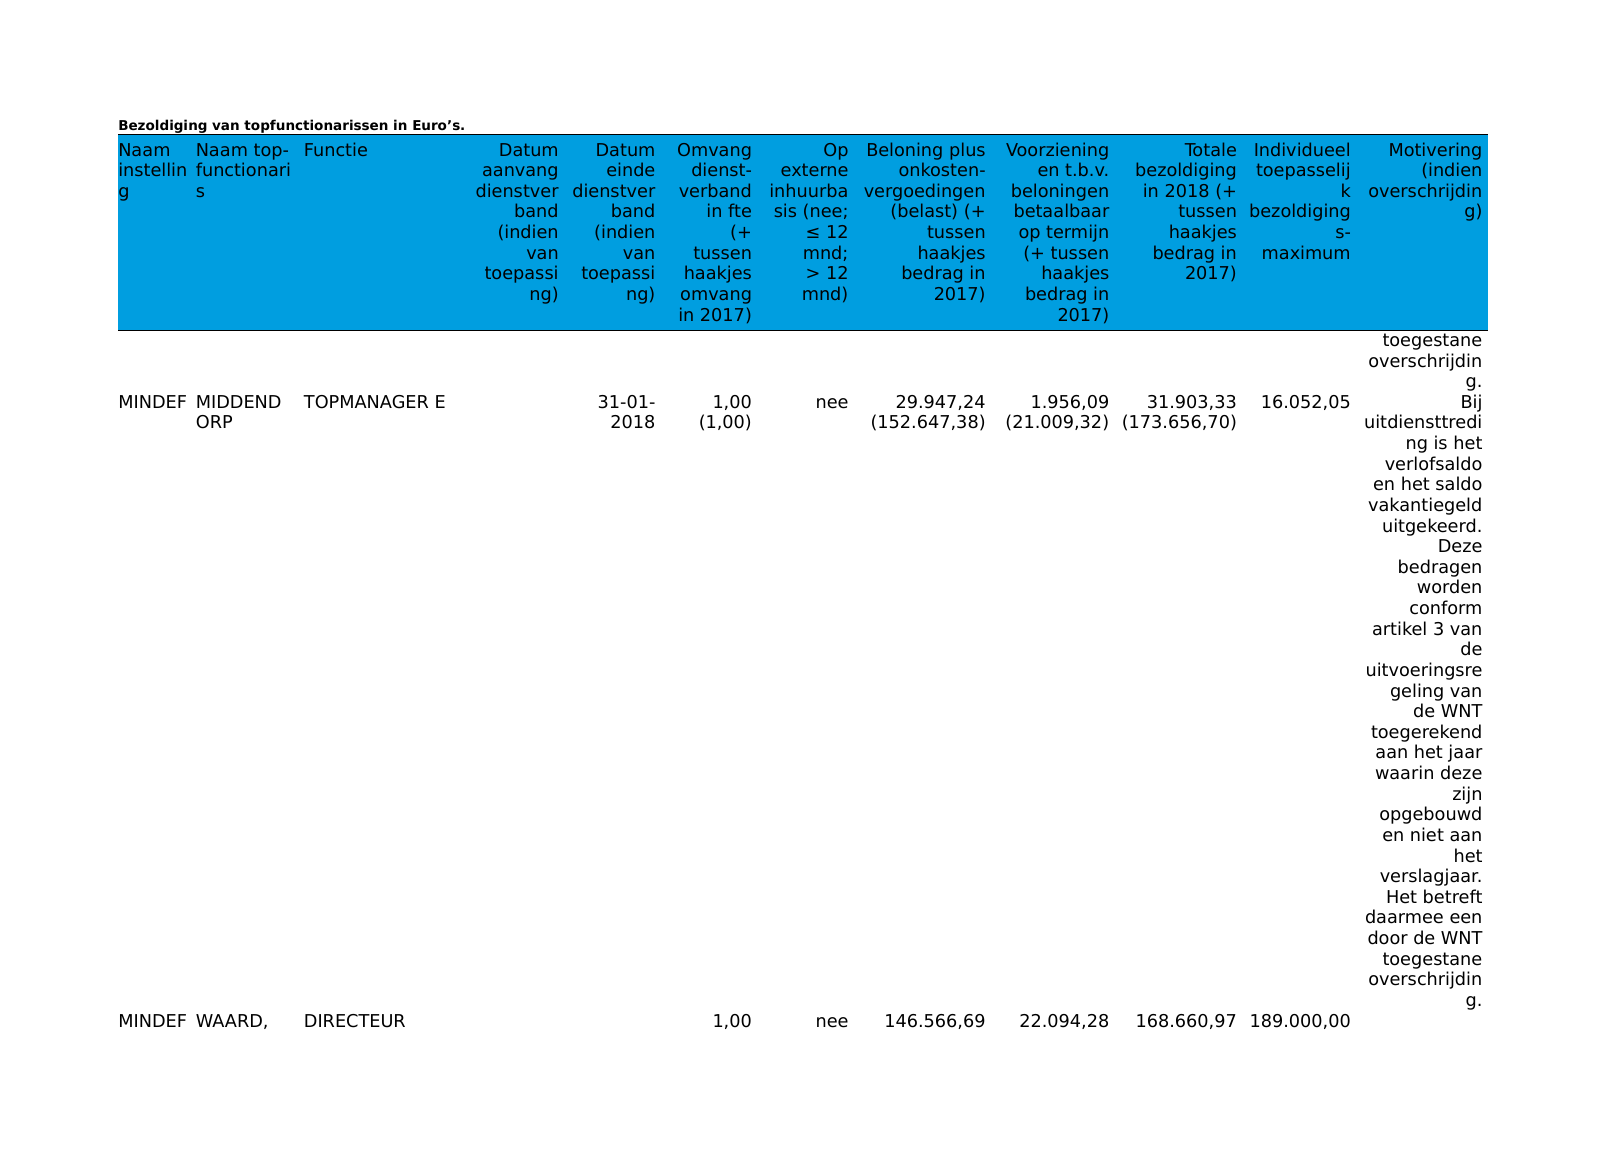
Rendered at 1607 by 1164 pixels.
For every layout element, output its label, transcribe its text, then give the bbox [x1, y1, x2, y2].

table_cell [1357, 1011, 1488, 1031]
table_cell 1.956,09 (21.009,32) [991, 392, 1115, 1011]
table_cell 22.094,28 [991, 1011, 1115, 1031]
table_cell nee [758, 392, 854, 1011]
table_cell Op externe inhuurbasis (nee; ≤ 12 mnd; > 12 mnd) [758, 135, 854, 330]
table_cell [758, 331, 854, 392]
table_cell Motivering (indien overschrijding) [1357, 135, 1488, 330]
table_cell Beloning plus onkosten- vergoedingen (belast) (+ tussen haakjes bedrag in 2017) [854, 135, 991, 330]
table_cell 189.000,00 [1243, 1011, 1357, 1031]
table_cell [854, 331, 991, 392]
table_cell [298, 331, 468, 392]
table_cell WAARD, [190, 1011, 298, 1031]
table_cell [661, 331, 758, 392]
table_cell [468, 392, 564, 1011]
table_cell 29.947,24 (152.647,38) [854, 392, 991, 1011]
table_header Bezoldiging van topfunctionarissen in Euro’s. [118, 118, 1488, 134]
table_cell [468, 1011, 564, 1031]
table_cell [118, 331, 189, 392]
table_cell Totale bezoldiging in 2018 (+ tussen haakjes bedrag in 2017) [1115, 135, 1243, 330]
table_cell toegestane overschrijding. [1357, 331, 1488, 392]
table_cell [564, 1011, 661, 1031]
table_cell Voorzieningen t.b.v. beloningen betaalbaar op termijn (+ tussen haakjes bedrag in 2017) [991, 135, 1115, 330]
table_cell 1,00 (1,00) [661, 392, 758, 1011]
table_cell Datum einde dienstverband (indien van toepassing) [564, 135, 661, 330]
table_cell 31-01-2018 [564, 392, 661, 1011]
table_cell [1243, 331, 1357, 392]
table_cell [468, 331, 564, 392]
table_cell nee [758, 1011, 854, 1031]
table_cell 16.052,05 [1243, 392, 1357, 1011]
table_cell MINDEF [118, 392, 189, 1011]
table_cell MIDDENDORP [190, 392, 298, 1011]
table_cell Bij uitdiensttreding is het verlofsaldo en het saldo vakantiegeld uitgekeerd. Deze bedragen worden conform artikel 3 van de uitvoeringsregeling van de WNT toegerekend aan het jaar waarin deze zijn opgebouwd en niet aan het verslagjaar. Het betreft daarmee een door de WNT toegestane overschrijding. [1357, 392, 1488, 1011]
table_cell 168.660,97 [1115, 1011, 1243, 1031]
table_cell Naam top-functionaris [190, 135, 298, 330]
table_cell Naam instelling [118, 135, 189, 330]
table_cell Functie [298, 135, 468, 330]
table_cell [991, 331, 1115, 392]
table_cell Omvang dienst-verband in fte (+ tussen haakjes omvang in 2017) [661, 135, 758, 330]
table_cell [1115, 331, 1243, 392]
table_cell Individueel toepasselijk bezoldigings-maximum [1243, 135, 1357, 330]
table_cell DIRECTEUR [298, 1011, 468, 1031]
table_cell 146.566,69 [854, 1011, 991, 1031]
table_cell [564, 331, 661, 392]
table_cell [190, 331, 298, 392]
table_cell Datum aanvang dienstverband (indien van toepassing) [468, 135, 564, 330]
table_cell 1,00 [661, 1011, 758, 1031]
table_cell 31.903,33 (173.656,70) [1115, 392, 1243, 1011]
table_cell TOPMANAGER E [298, 392, 468, 1011]
table_cell MINDEF [118, 1011, 189, 1031]
